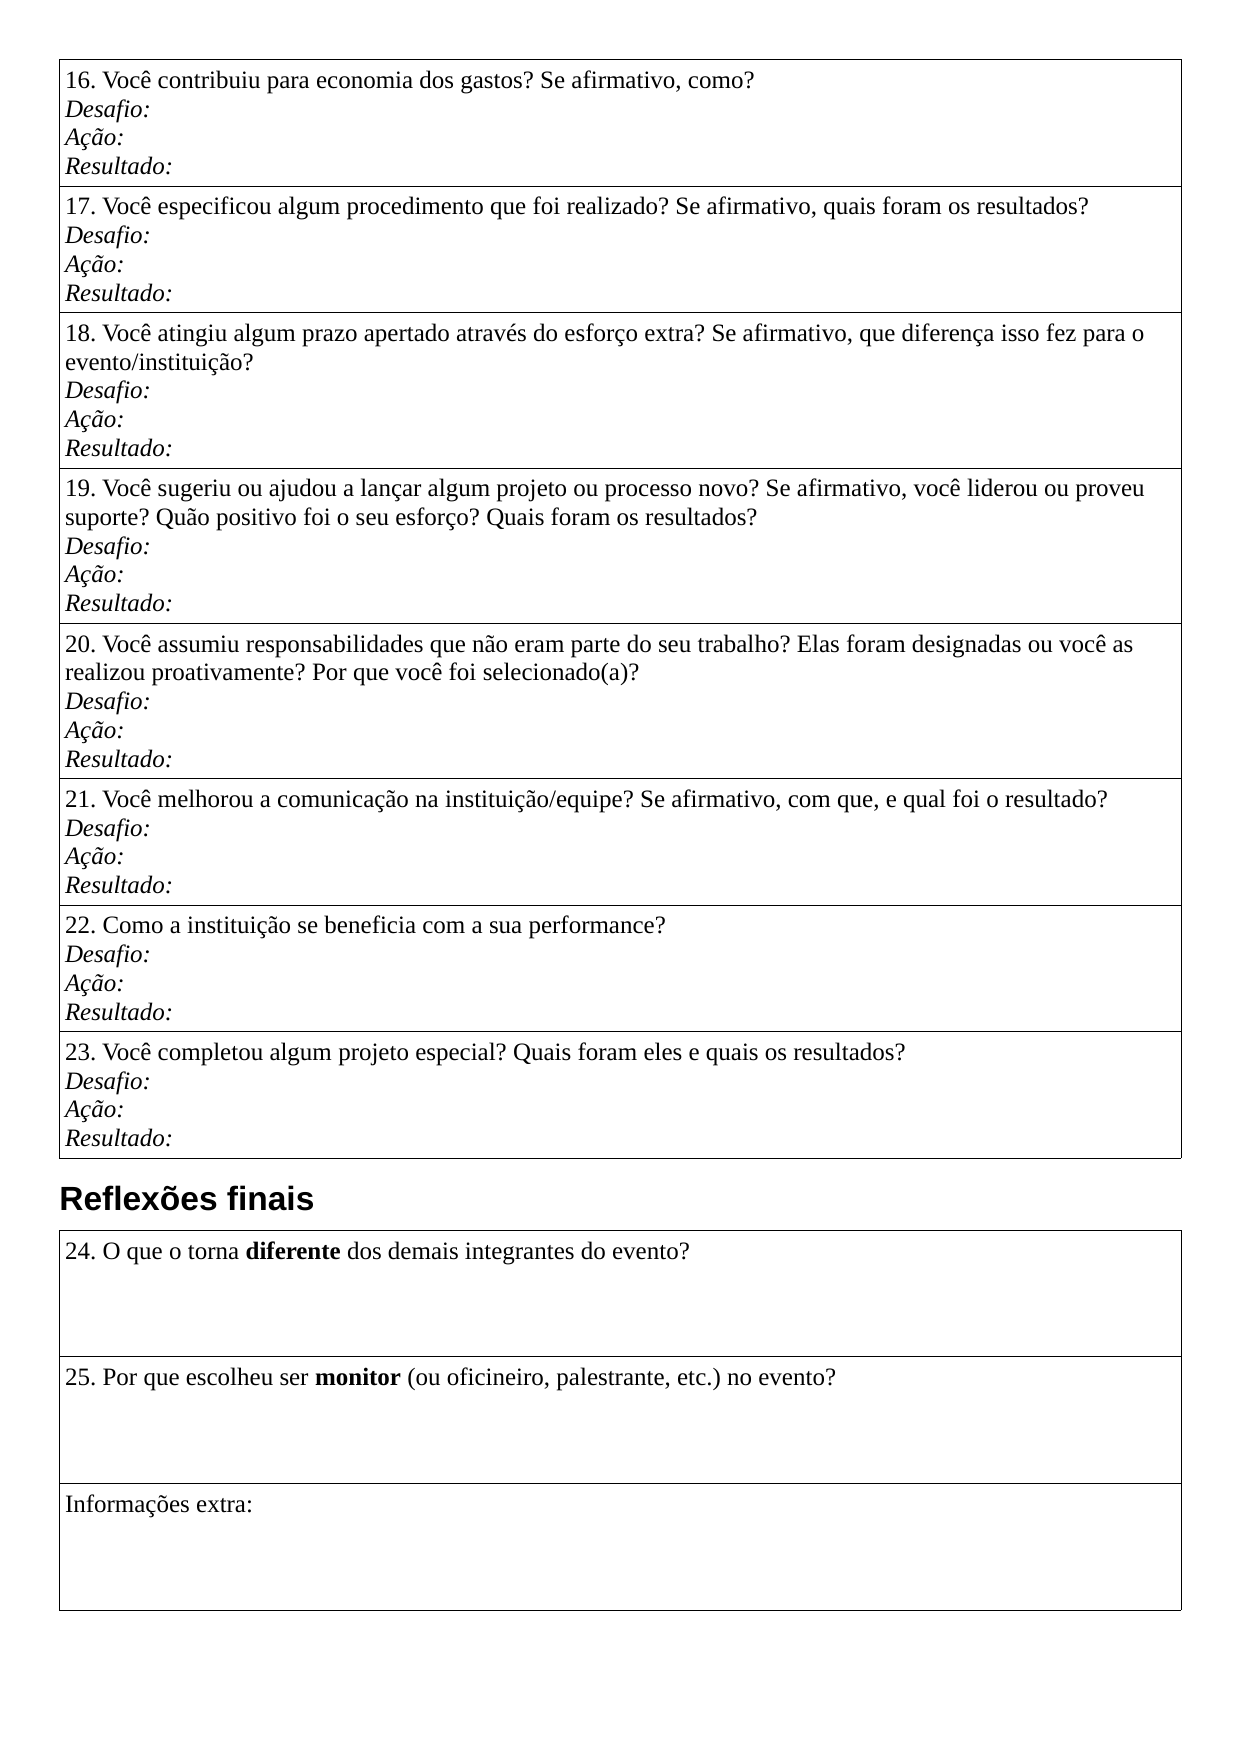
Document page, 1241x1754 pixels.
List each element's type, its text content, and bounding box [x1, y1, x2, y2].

subtitle Reflexões finais [59, 1179, 1181, 1217]
table_cell 22. Como a instituição se beneficia com a sua performance? Desafio: Ação: Resultado: [60, 906, 1181, 1031]
table_header 24. O que o torna diferente dos demais integrantes do evento? [60, 1231, 1181, 1356]
table_cell Informações extra: [60, 1484, 1181, 1609]
table_cell 20. Você assumiu responsabilidades que não eram parte do seu trabalho? Elas foram designadas ou você as realizou proativamente? Por que você foi selecionado(a)? Desafio: Ação: Resultado: [60, 624, 1181, 778]
table_cell 18. Você atingiu algum prazo apertado através do esforço extra? Se afirmativo, que diferença isso fez para o evento/instituição? Desafio: Ação: Resultado: [60, 313, 1181, 467]
table_header 16. Você contribuiu para economia dos gastos? Se afirmativo, como? Desafio: Ação: Resultado: [60, 60, 1181, 186]
table_cell 23. Você completou algum projeto especial? Quais foram eles e quais os resultados? Desafio: Ação: Resultado: [60, 1032, 1181, 1158]
table_cell 21. Você melhorou a comunicação na instituição/equipe? Se afirmativo, com que, e qual foi o resultado? Desafio: Ação: Resultado: [60, 779, 1181, 905]
table_cell 25. Por que escolheu ser monitor (ou oficineiro, palestrante, etc.) no evento? [60, 1357, 1181, 1483]
table_cell 19. Você sugeriu ou ajudou a lançar algum projeto ou processo novo? Se afirmativo, você liderou ou proveu suporte? Quão positivo foi o seu esforço? Quais foram os resultados? Desafio: Ação: Resultado: [60, 469, 1181, 623]
table_cell 17. Você especificou algum procedimento que foi realizado? Se afirmativo, quais foram os resultados? Desafio: Ação: Resultado: [60, 187, 1181, 312]
